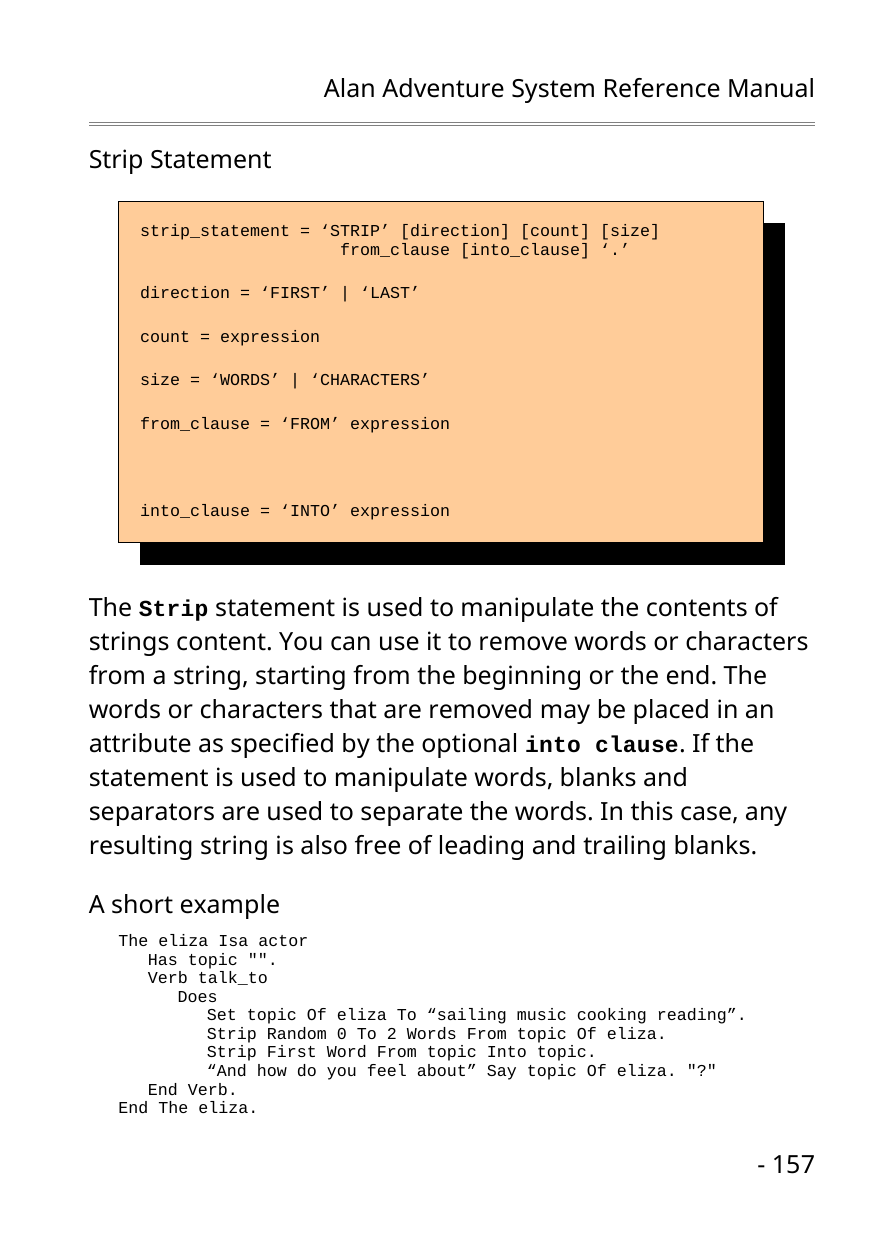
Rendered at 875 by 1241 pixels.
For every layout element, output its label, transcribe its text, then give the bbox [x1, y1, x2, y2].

text direction = ‘FIRST’ | ‘LAST’ [119, 263, 763, 303]
text Verb talk_to Does Set topic Of eliza To “sailing music cooking reading”. Strip Random 0 To 2 Words From topic Of eliza. Strip First Word From topic Into topic. “And how do you feel about” Say topic Of eliza. "?" End Verb. [118, 970, 815, 1100]
text count = expression [119, 307, 763, 347]
text End The eliza. [118, 1100, 815, 1118]
text size = ‘WORDS’ | ‘CHARACTERS’ [119, 350, 763, 391]
subtitle Strip Statement [88, 142, 815, 176]
text from_clause = ‘FROM’ expression [119, 394, 763, 434]
text The eliza Isa actor Has topic "". [118, 933, 815, 970]
text into_clause = ‘INTO’ expression [119, 481, 763, 542]
text strip_statement = ‘STRIP’ [direction] [count] [size] from_clause [into_clause] ‘.’ [119, 202, 763, 260]
text A short example [88, 887, 815, 921]
text The Strip statement is used to manipulate the contents of strings content. You can use it to remove words or characters from a string, starting from the beginning or the end. The words or characters that are removed may be placed in an attribute as specified by the optional into clause. If the statement is used to manipulate words, blanks and separators are used to separate the words. In this case, any resulting string is also free of leading and trailing blanks. [88, 590, 815, 862]
